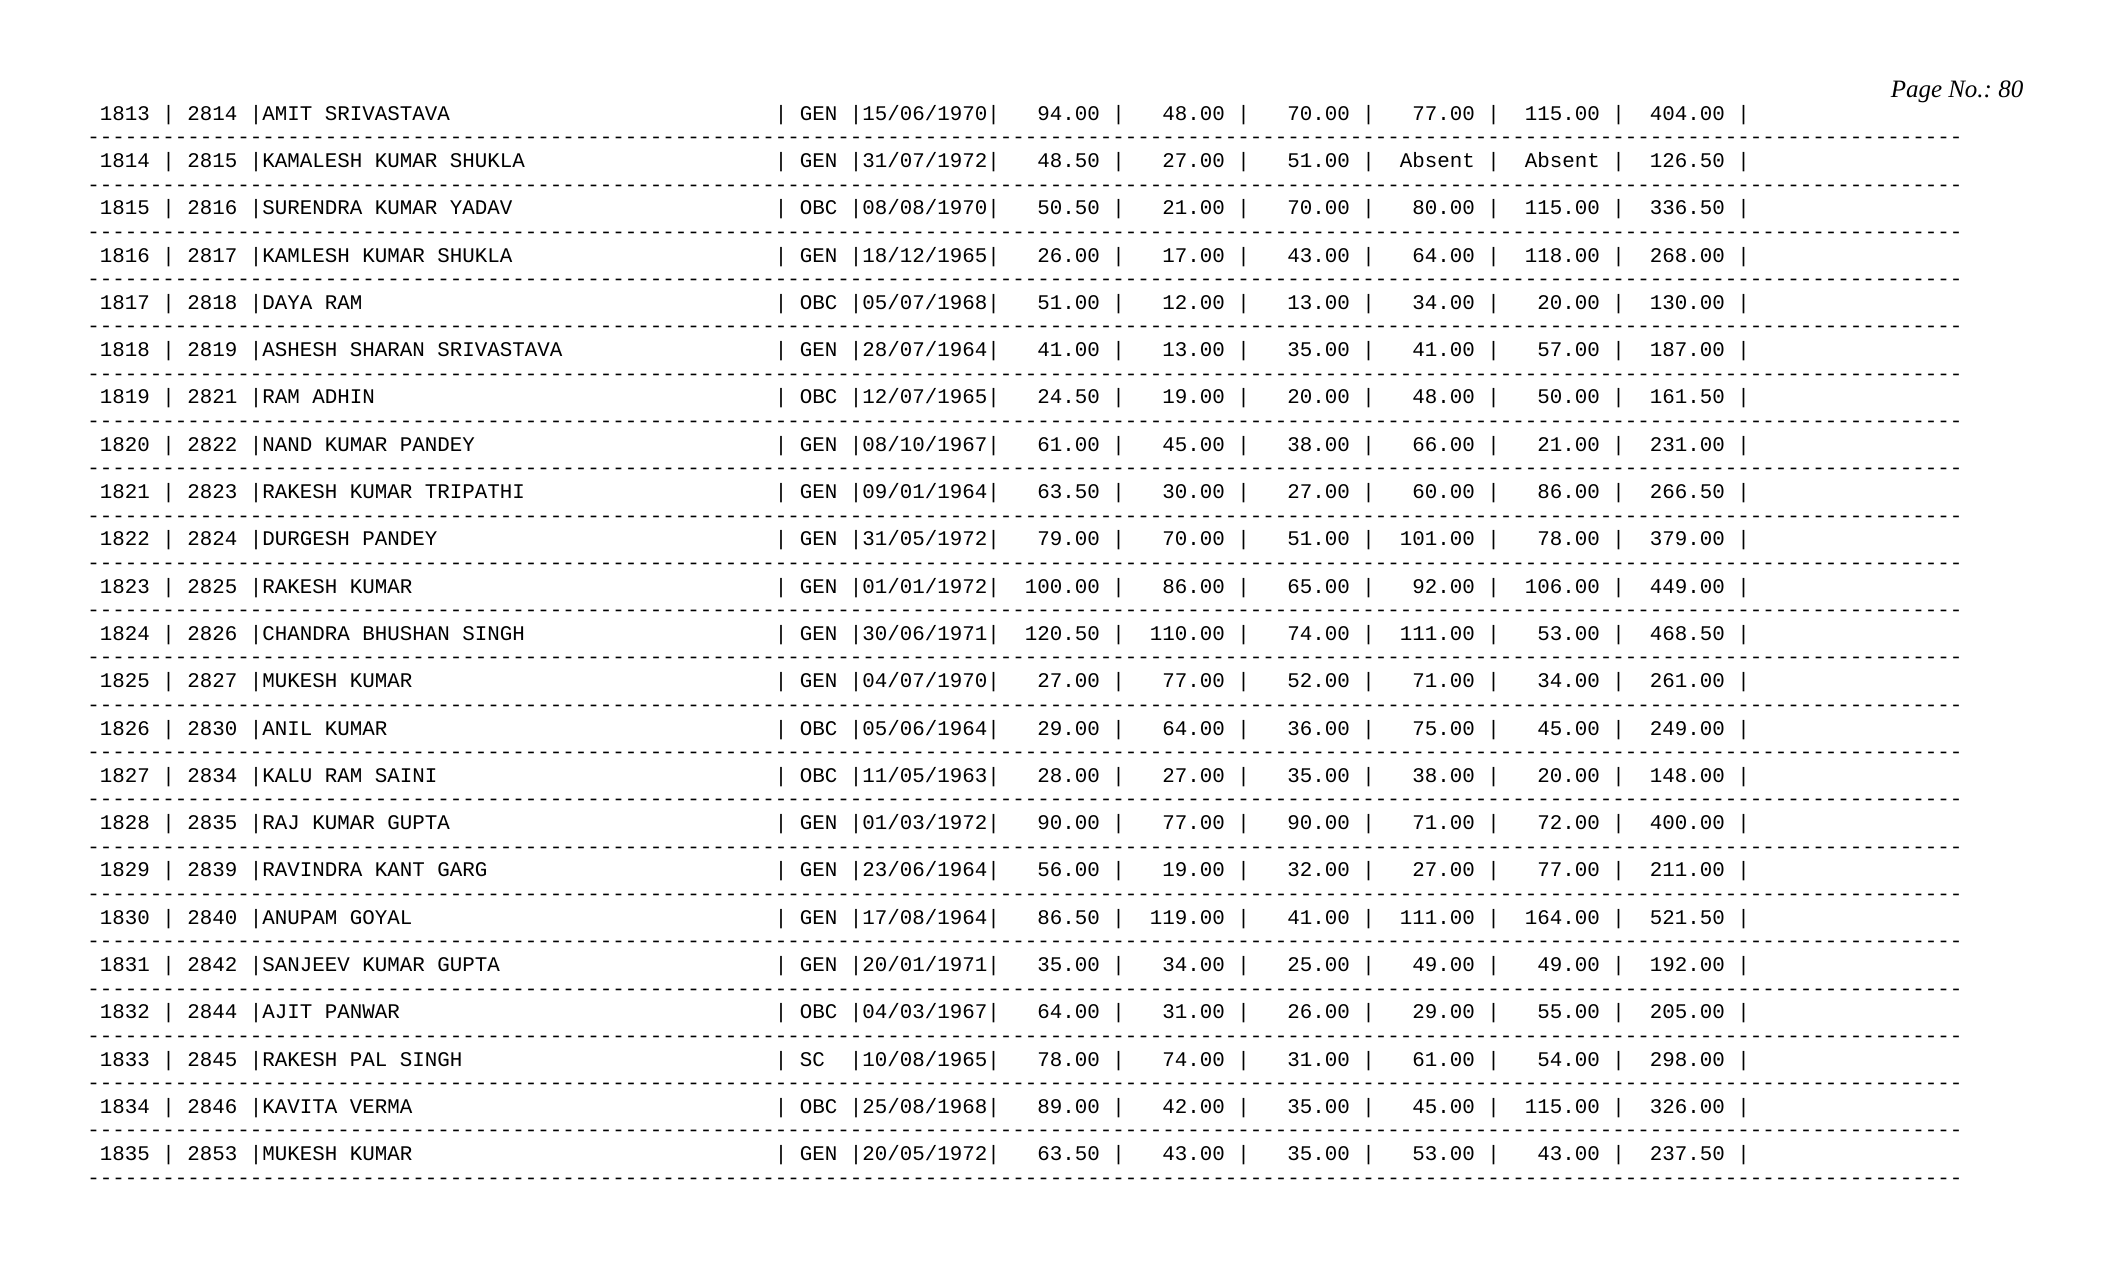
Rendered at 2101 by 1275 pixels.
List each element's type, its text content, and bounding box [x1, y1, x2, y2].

text 1829 | 2839 |RAVINDRA KANT GARG | GEN |23/06/1964| 56.00 | 19.00 | 32.00 | 27.00 | 77.00 | 211.00 | [87, 859, 2025, 883]
text 1817 | 2818 |DAYA RAM | OBC |05/07/1968| 51.00 | 12.00 | 13.00 | 34.00 | 20.00 | 130.00 | [87, 292, 2025, 316]
text 1816 | 2817 |KAMLESH KUMAR SHUKLA | GEN |18/12/1965| 26.00 | 17.00 | 43.00 | 64.00 | 118.00 | 268.00 | [87, 244, 2025, 268]
text 1818 | 2819 |ASHESH SHARAN SRIVASTAVA | GEN |28/07/1964| 41.00 | 13.00 | 35.00 | 41.00 | 57.00 | 187.00 | [87, 339, 2025, 363]
text 1834 | 2846 |KAVITA VERMA | OBC |25/08/1968| 89.00 | 42.00 | 35.00 | 45.00 | 115.00 | 326.00 | [87, 1096, 2025, 1119]
text ------------------------------------------------------------------------------------------------------------------------------------------------------ [87, 126, 2025, 150]
text ------------------------------------------------------------------------------------------------------------------------------------------------------ [87, 978, 2025, 1001]
text 1819 | 2821 |RAM ADHIN | OBC |12/07/1965| 24.50 | 19.00 | 20.00 | 48.00 | 50.00 | 161.50 | [87, 386, 2025, 410]
text ------------------------------------------------------------------------------------------------------------------------------------------------------ [87, 316, 2025, 339]
text 1828 | 2835 |RAJ KUMAR GUPTA | GEN |01/03/1972| 90.00 | 77.00 | 90.00 | 71.00 | 72.00 | 400.00 | [87, 812, 2025, 836]
text ------------------------------------------------------------------------------------------------------------------------------------------------------ [87, 647, 2025, 670]
text ------------------------------------------------------------------------------------------------------------------------------------------------------ [87, 505, 2025, 528]
text ------------------------------------------------------------------------------------------------------------------------------------------------------ [87, 788, 2025, 812]
text ------------------------------------------------------------------------------------------------------------------------------------------------------ [87, 1119, 2025, 1143]
text 1832 | 2844 |AJIT PANWAR | OBC |04/03/1967| 64.00 | 31.00 | 26.00 | 29.00 | 55.00 | 205.00 | [87, 1001, 2025, 1025]
text 1835 | 2853 |MUKESH KUMAR | GEN |20/05/1972| 63.50 | 43.00 | 35.00 | 53.00 | 43.00 | 237.50 | [87, 1143, 2025, 1167]
text 1820 | 2822 |NAND KUMAR PANDEY | GEN |08/10/1967| 61.00 | 45.00 | 38.00 | 66.00 | 21.00 | 231.00 | [87, 434, 2025, 457]
text ------------------------------------------------------------------------------------------------------------------------------------------------------ [87, 552, 2025, 576]
text ------------------------------------------------------------------------------------------------------------------------------------------------------ [87, 930, 2025, 954]
text 1825 | 2827 |MUKESH KUMAR | GEN |04/07/1970| 27.00 | 77.00 | 52.00 | 71.00 | 34.00 | 261.00 | [87, 670, 2025, 694]
text 1830 | 2840 |ANUPAM GOYAL | GEN |17/08/1964| 86.50 | 119.00 | 41.00 | 111.00 | 164.00 | 521.50 | [87, 907, 2025, 930]
text 1823 | 2825 |RAKESH KUMAR | GEN |01/01/1972| 100.00 | 86.00 | 65.00 | 92.00 | 106.00 | 449.00 | [87, 576, 2025, 599]
text 1824 | 2826 |CHANDRA BHUSHAN SINGH | GEN |30/06/1971| 120.50 | 110.00 | 74.00 | 111.00 | 53.00 | 468.50 | [87, 623, 2025, 647]
text ------------------------------------------------------------------------------------------------------------------------------------------------------ [87, 836, 2025, 859]
text 1814 | 2815 |KAMALESH KUMAR SHUKLA | GEN |31/07/1972| 48.50 | 27.00 | 51.00 | Absent | Absent | 126.50 | [87, 150, 2025, 174]
text ------------------------------------------------------------------------------------------------------------------------------------------------------ [87, 268, 2025, 292]
text ------------------------------------------------------------------------------------------------------------------------------------------------------ [87, 741, 2025, 765]
text 1815 | 2816 |SURENDRA KUMAR YADAV | OBC |08/08/1970| 50.50 | 21.00 | 70.00 | 80.00 | 115.00 | 336.50 | [87, 197, 2025, 221]
text 1833 | 2845 |RAKESH PAL SINGH | SC |10/08/1965| 78.00 | 74.00 | 31.00 | 61.00 | 54.00 | 298.00 | [87, 1048, 2025, 1072]
text 1813 | 2814 |AMIT SRIVASTAVA | GEN |15/06/1970| 94.00 | 48.00 | 70.00 | 77.00 | 115.00 | 404.00 | [87, 103, 2025, 126]
text ------------------------------------------------------------------------------------------------------------------------------------------------------ [87, 1167, 2025, 1190]
text 1821 | 2823 |RAKESH KUMAR TRIPATHI | GEN |09/01/1964| 63.50 | 30.00 | 27.00 | 60.00 | 86.00 | 266.50 | [87, 481, 2025, 505]
text ------------------------------------------------------------------------------------------------------------------------------------------------------ [87, 883, 2025, 907]
text 1827 | 2834 |KALU RAM SAINI | OBC |11/05/1963| 28.00 | 27.00 | 35.00 | 38.00 | 20.00 | 148.00 | [87, 765, 2025, 788]
text ------------------------------------------------------------------------------------------------------------------------------------------------------ [87, 457, 2025, 481]
text ------------------------------------------------------------------------------------------------------------------------------------------------------ [87, 363, 2025, 386]
text 1822 | 2824 |DURGESH PANDEY | GEN |31/05/1972| 79.00 | 70.00 | 51.00 | 101.00 | 78.00 | 379.00 | [87, 528, 2025, 552]
text 1831 | 2842 |SANJEEV KUMAR GUPTA | GEN |20/01/1971| 35.00 | 34.00 | 25.00 | 49.00 | 49.00 | 192.00 | [87, 954, 2025, 978]
text ------------------------------------------------------------------------------------------------------------------------------------------------------ [87, 1072, 2025, 1096]
text ------------------------------------------------------------------------------------------------------------------------------------------------------ [87, 599, 2025, 623]
text ------------------------------------------------------------------------------------------------------------------------------------------------------ [87, 221, 2025, 244]
text 1826 | 2830 |ANIL KUMAR | OBC |05/06/1964| 29.00 | 64.00 | 36.00 | 75.00 | 45.00 | 249.00 | [87, 717, 2025, 741]
text ------------------------------------------------------------------------------------------------------------------------------------------------------ [87, 174, 2025, 197]
text ------------------------------------------------------------------------------------------------------------------------------------------------------ [87, 410, 2025, 434]
text ------------------------------------------------------------------------------------------------------------------------------------------------------ [87, 1025, 2025, 1048]
text ------------------------------------------------------------------------------------------------------------------------------------------------------ [87, 694, 2025, 717]
